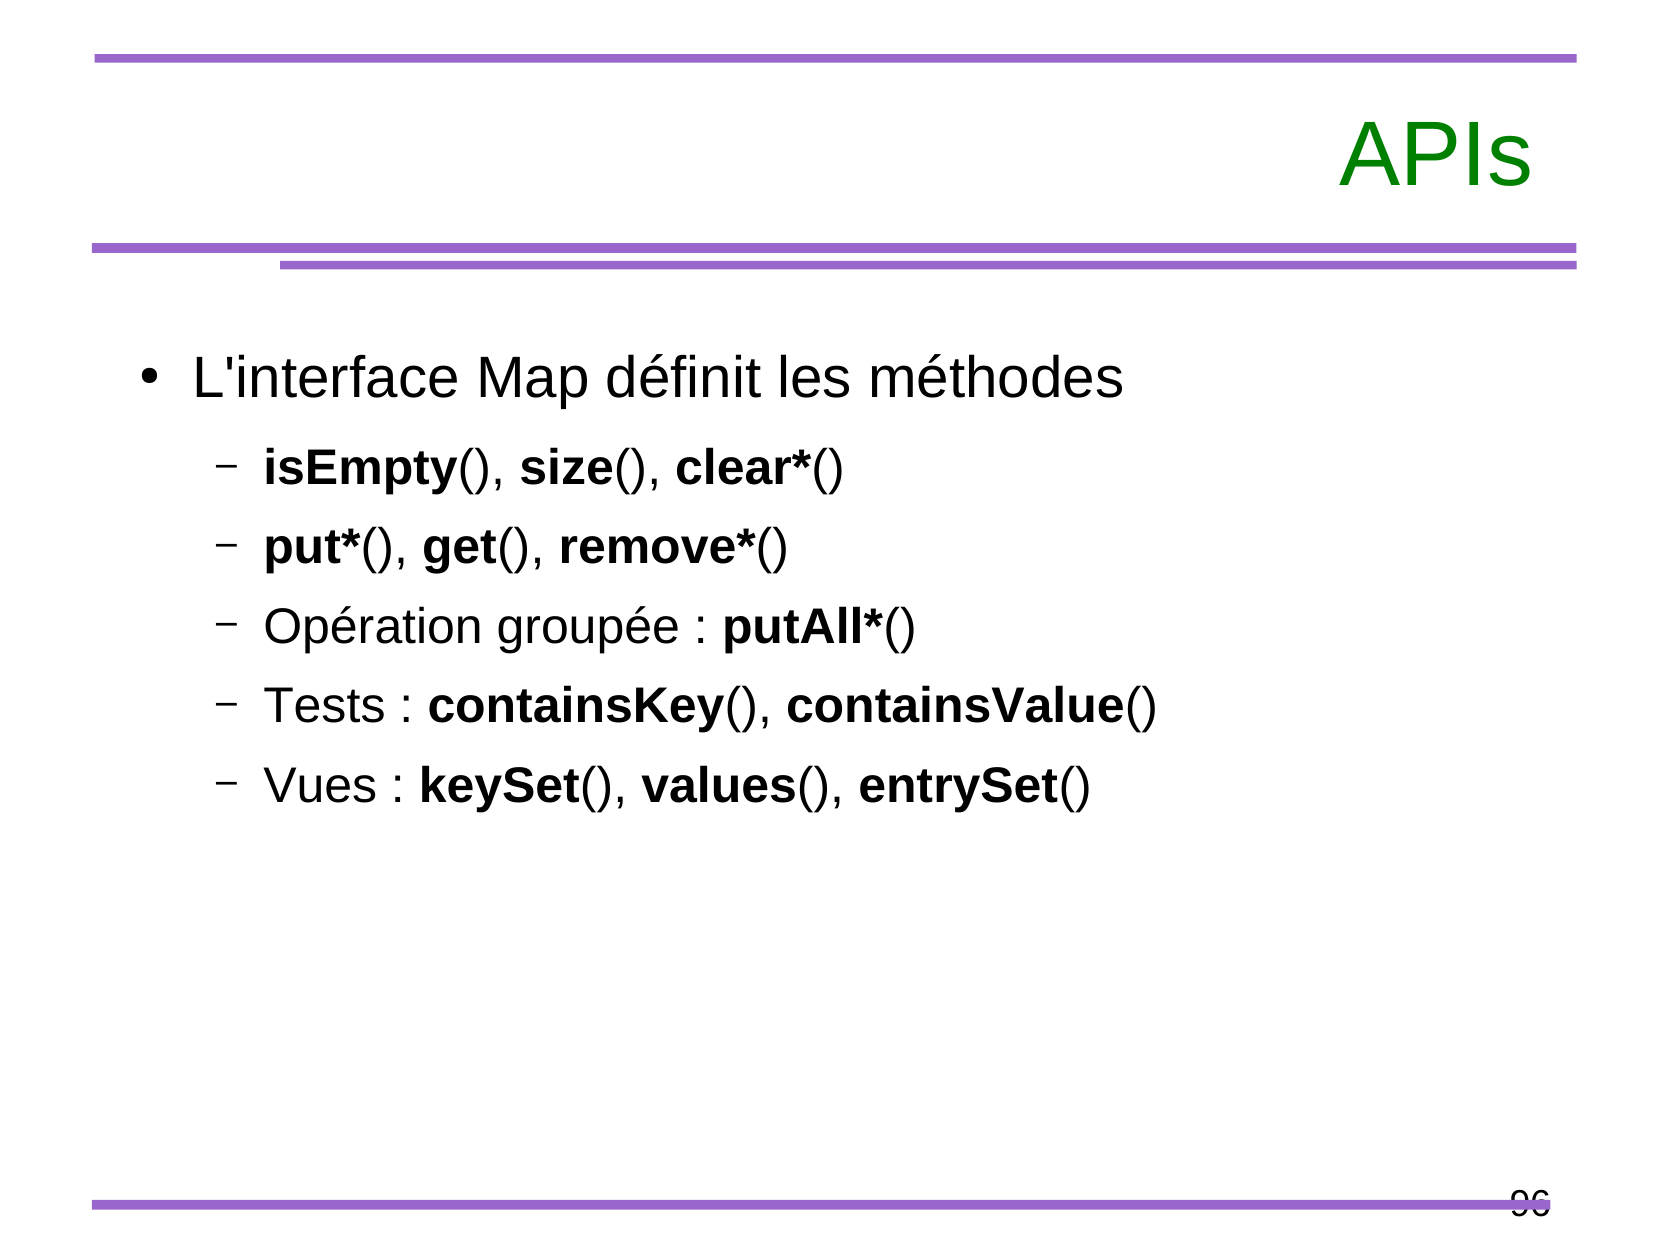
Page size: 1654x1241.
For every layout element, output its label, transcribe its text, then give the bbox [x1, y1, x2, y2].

list L'interface Map définit les méthodes isEmpty(), size(), clear*() put*(), get(), remove*() Opération groupée : putAll*() Tests : containsKey(), containsValue() Vues : keySet(), values(), entrySet() [121, 344, 1534, 1127]
title APIs [121, 49, 1534, 257]
